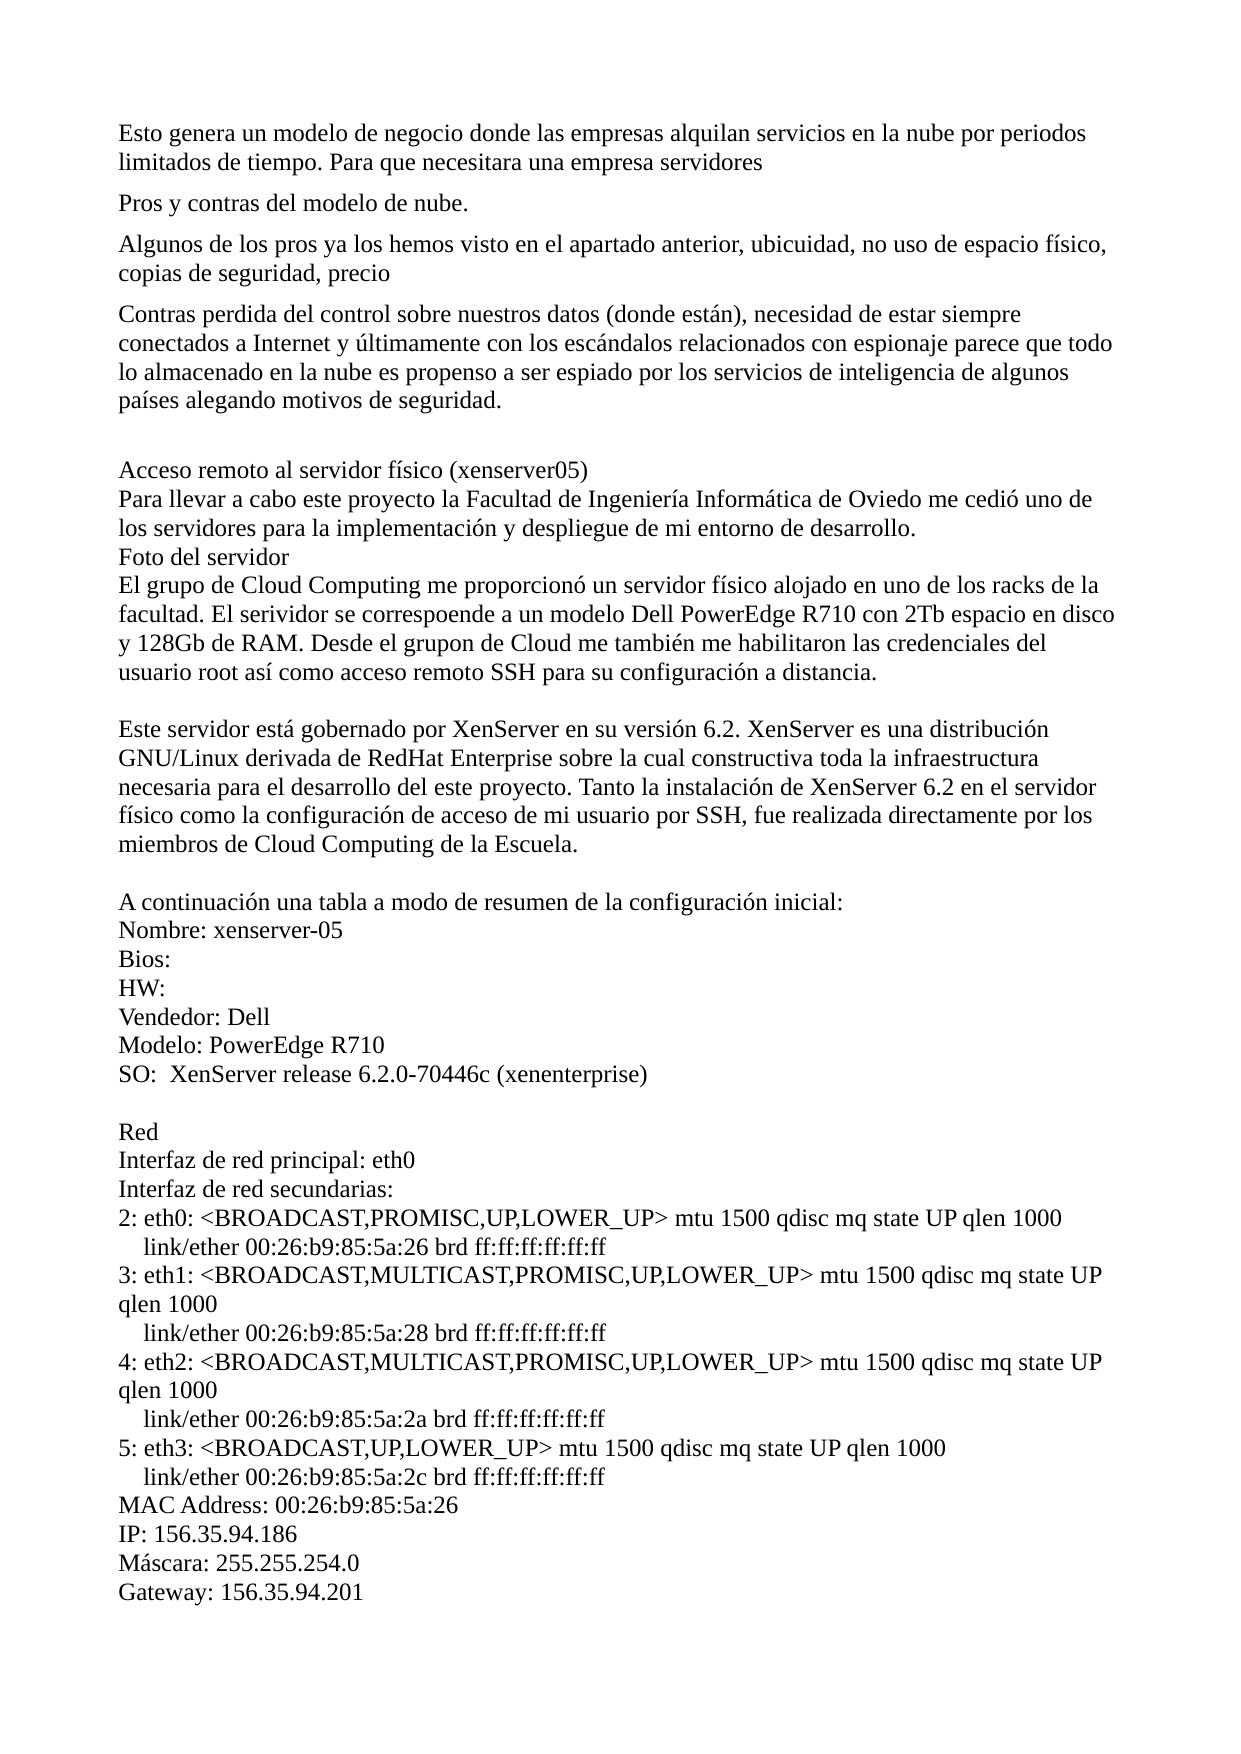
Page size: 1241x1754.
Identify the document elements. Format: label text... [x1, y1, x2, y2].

text 5: eth3: <BROADCAST,UP,LOWER_UP> mtu 1500 qdisc mq state UP qlen 1000 [118, 1433, 1122, 1462]
text Algunos de los pros ya los hemos visto en el apartado anterior, ubicuidad, no uso de espacio físico, copias de seguridad, precio [118, 229, 1122, 287]
text IP: 156.35.94.186 [118, 1519, 1122, 1548]
text Gateway: 156.35.94.201 [118, 1577, 1122, 1606]
text link/ether 00:26:b9:85:5a:26 brd ff:ff:ff:ff:ff:ff [118, 1232, 1122, 1261]
text Nombre: xenserver-05 [118, 916, 1122, 944]
text link/ether 00:26:b9:85:5a:2c brd ff:ff:ff:ff:ff:ff [118, 1462, 1122, 1491]
text Pros y contras del modelo de nube. [118, 188, 1122, 217]
text Para llevar a cabo este proyecto la Facultad de Ingeniería Informática de Oviedo me cedió uno de los servidores para la implementación y despliegue de mi entorno de desarrollo. [118, 484, 1122, 542]
text Máscara: 255.255.254.0 [118, 1548, 1122, 1577]
text Este servidor está gobernado por XenServer en su versión 6.2. XenServer es una distribución GNU/Linux derivada de RedHat Enterprise sobre la cual constructiva toda la infraestructura necesaria para el desarrollo del este proyecto. Tanto la instalación de XenServer 6.2 en el servidor físico como la configuración de acceso de mi usuario por SSH, fue realizada directamente por los miembros de Cloud Computing de la Escuela. [118, 714, 1122, 858]
text SO: XenServer release 6.2.0-70446c (xenenterprise) [118, 1059, 1122, 1088]
text HW: [118, 973, 1122, 1002]
text Interfaz de red secundarias: [118, 1174, 1122, 1203]
text 3: eth1: <BROADCAST,MULTICAST,PROMISC,UP,LOWER_UP> mtu 1500 qdisc mq state UP qlen 1000 [118, 1261, 1122, 1318]
text A continuación una tabla a modo de resumen de la configuración inicial: [118, 887, 1122, 916]
text link/ether 00:26:b9:85:5a:2a brd ff:ff:ff:ff:ff:ff [118, 1404, 1122, 1433]
text link/ether 00:26:b9:85:5a:28 brd ff:ff:ff:ff:ff:ff [118, 1318, 1122, 1347]
text Vendedor: Dell [118, 1002, 1122, 1031]
text MAC Address: 00:26:b9:85:5a:26 [118, 1491, 1122, 1519]
text Contras perdida del control sobre nuestros datos (donde están), necesidad de estar siempre conectados a Internet y últimamente con los escándalos relacionados con espionaje parece que todo lo almacenado en la nube es propenso a ser espiado por los servicios de inteligencia de algunos países alegando motivos de seguridad. [118, 299, 1122, 414]
text Interfaz de red principal: eth0 [118, 1146, 1122, 1174]
text Esto genera un modelo de negocio donde las empresas alquilan servicios en la nube por periodos limitados de tiempo. Para que necesitara una empresa servidores [118, 118, 1122, 176]
text Bios: [118, 944, 1122, 973]
text Red [118, 1117, 1122, 1146]
text El grupo de Cloud Computing me proporcionó un servidor físico alojado en uno de los racks de la facultad. El serividor se correspoende a un modelo Dell PowerEdge R710 con 2Tb espacio en disco y 128Gb de RAM. Desde el grupon de Cloud me también me habilitaron las credenciales del usuario root así como acceso remoto SSH para su configuración a distancia. [118, 571, 1122, 686]
text Foto del servidor [118, 542, 1122, 571]
text Modelo: PowerEdge R710 [118, 1031, 1122, 1059]
text Acceso remoto al servidor físico (xenserver05) [118, 456, 1122, 484]
text 4: eth2: <BROADCAST,MULTICAST,PROMISC,UP,LOWER_UP> mtu 1500 qdisc mq state UP qlen 1000 [118, 1347, 1122, 1404]
text 2: eth0: <BROADCAST,PROMISC,UP,LOWER_UP> mtu 1500 qdisc mq state UP qlen 1000 [118, 1203, 1122, 1232]
